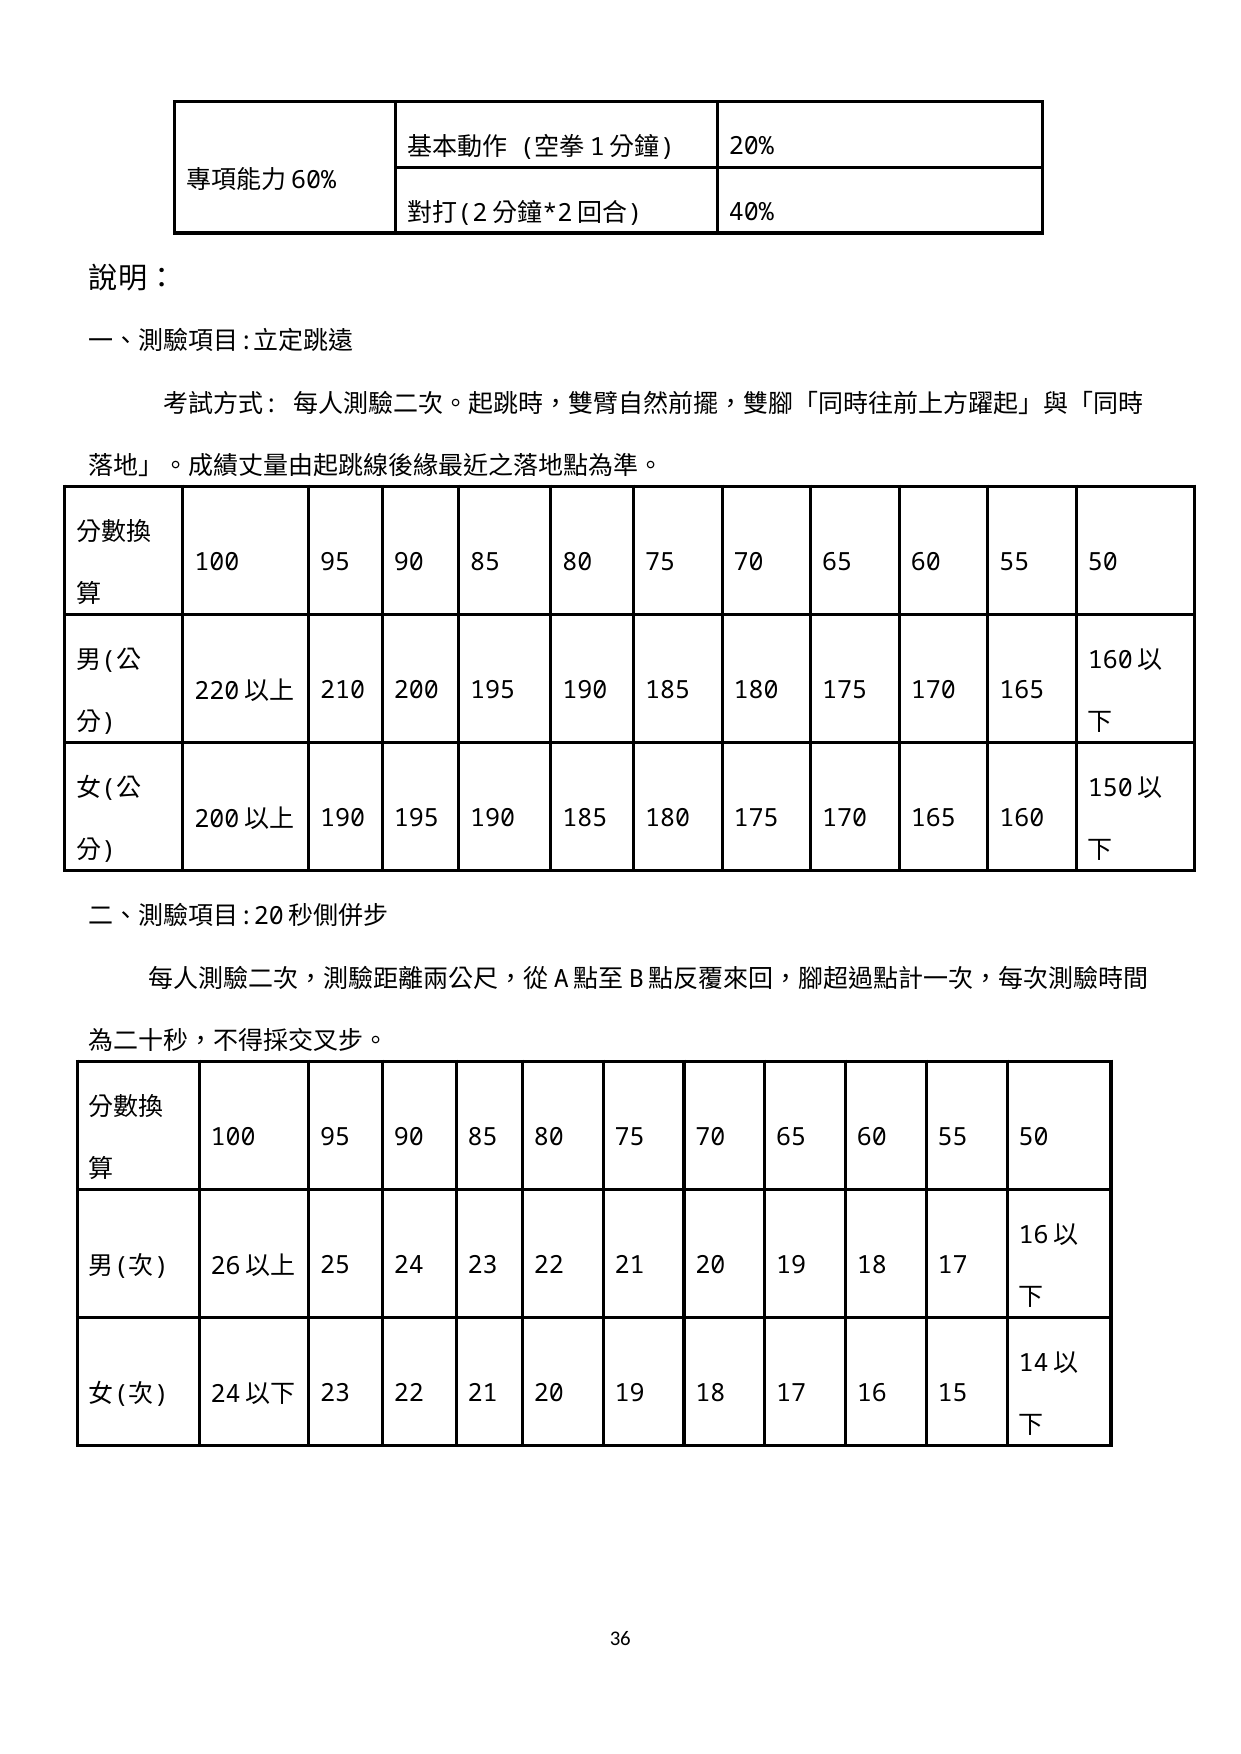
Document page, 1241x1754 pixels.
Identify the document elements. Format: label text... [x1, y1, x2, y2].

table_cell 200 [384, 616, 457, 741]
table_cell 24以下 [201, 1319, 307, 1444]
table_header 95 [310, 1063, 381, 1188]
table_header 85 [460, 488, 549, 613]
table_cell 165 [989, 616, 1075, 741]
table_cell 165 [901, 744, 986, 869]
table_cell 170 [812, 744, 898, 869]
table_cell 20 [686, 1191, 763, 1316]
table_header 70 [686, 1063, 763, 1188]
table_header 50 [1078, 488, 1193, 613]
table_cell 19 [605, 1319, 682, 1444]
table_cell 22 [524, 1191, 602, 1316]
table_header 65 [812, 488, 898, 613]
table_header 70 [724, 488, 809, 613]
text 一、測驗項目:立定跳遠 [89, 297, 1152, 359]
table_cell 24 [384, 1191, 455, 1316]
table_cell 15 [928, 1319, 1006, 1444]
table_cell 男(次) [79, 1191, 198, 1316]
table_header 90 [384, 1063, 455, 1188]
table_cell 170 [901, 616, 986, 741]
table_cell 對打(2分鐘*2回合) [397, 169, 716, 231]
table_cell 21 [458, 1319, 521, 1444]
table_cell 175 [812, 616, 898, 741]
text 每人測驗二次，測驗距離兩公尺，從A點至B點反覆來回，腳超過點計一次，每次測驗時間為二十秒，不得採交叉步。 [89, 934, 1152, 1059]
table_cell 14以下 [1009, 1319, 1109, 1444]
table_header 80 [552, 488, 632, 613]
table_header 75 [635, 488, 721, 613]
table_cell 190 [460, 744, 549, 869]
table_header 90 [384, 488, 457, 613]
table_cell 16 [847, 1319, 925, 1444]
table_cell 25 [310, 1191, 381, 1316]
text 二、測驗項目:20秒側併步 [89, 872, 1152, 934]
table_header 100 [201, 1063, 307, 1188]
table_cell 180 [724, 616, 809, 741]
table_cell 190 [310, 744, 381, 869]
table_cell 19 [766, 1191, 844, 1316]
table_cell 185 [635, 616, 721, 741]
table_cell 26以上 [201, 1191, 307, 1316]
table_cell 專項能力60% [176, 103, 394, 231]
table_cell 17 [766, 1319, 844, 1444]
table_cell 23 [458, 1191, 521, 1316]
table_cell 160 [989, 744, 1075, 869]
table_cell 200以上 [184, 744, 307, 869]
table_header 100 [184, 488, 307, 613]
table_cell 195 [460, 616, 549, 741]
table_header 50 [1009, 1063, 1109, 1188]
table_cell 女(公分) [66, 744, 181, 869]
table_cell 220以上 [184, 616, 307, 741]
table_cell 150以下 [1078, 744, 1193, 869]
table_header 85 [458, 1063, 521, 1188]
text 考試方式: 每人測驗二次。起跳時，雙臂自然前擺，雙腳「同時往前上方躍起」與「同時落地」。成績丈量由起跳線後緣最近之落地點為準。 [89, 359, 1152, 484]
table_cell 185 [552, 744, 632, 869]
table_cell 190 [552, 616, 632, 741]
table_header 95 [310, 488, 381, 613]
table_cell 18 [847, 1191, 925, 1316]
table_cell 20% [719, 103, 1041, 166]
table_cell 17 [928, 1191, 1006, 1316]
table_cell 基本動作 (空拳1分鐘) [397, 103, 716, 166]
text 說明： [89, 234, 1152, 297]
table_cell 175 [724, 744, 809, 869]
table_cell 160以下 [1078, 616, 1193, 741]
table_cell 40% [719, 169, 1041, 231]
table_cell 180 [635, 744, 721, 869]
table_header 75 [605, 1063, 682, 1188]
table_header 55 [989, 488, 1075, 613]
table_cell 210 [310, 616, 381, 741]
table_cell 21 [605, 1191, 682, 1316]
table_cell 18 [686, 1319, 763, 1444]
table_cell 23 [310, 1319, 381, 1444]
table_header 60 [847, 1063, 925, 1188]
table_cell 男(公分) [66, 616, 181, 741]
table_header 60 [901, 488, 986, 613]
table_cell 20 [524, 1319, 602, 1444]
table_header 分數換算 [79, 1063, 198, 1188]
table_header 55 [928, 1063, 1006, 1188]
table_header 65 [766, 1063, 844, 1188]
table_header 80 [524, 1063, 602, 1188]
table_cell 22 [384, 1319, 455, 1444]
table_cell 195 [384, 744, 457, 869]
table_header 分數換算 [66, 488, 181, 613]
table_cell 16以下 [1009, 1191, 1109, 1316]
table_cell 女(次) [79, 1319, 198, 1444]
